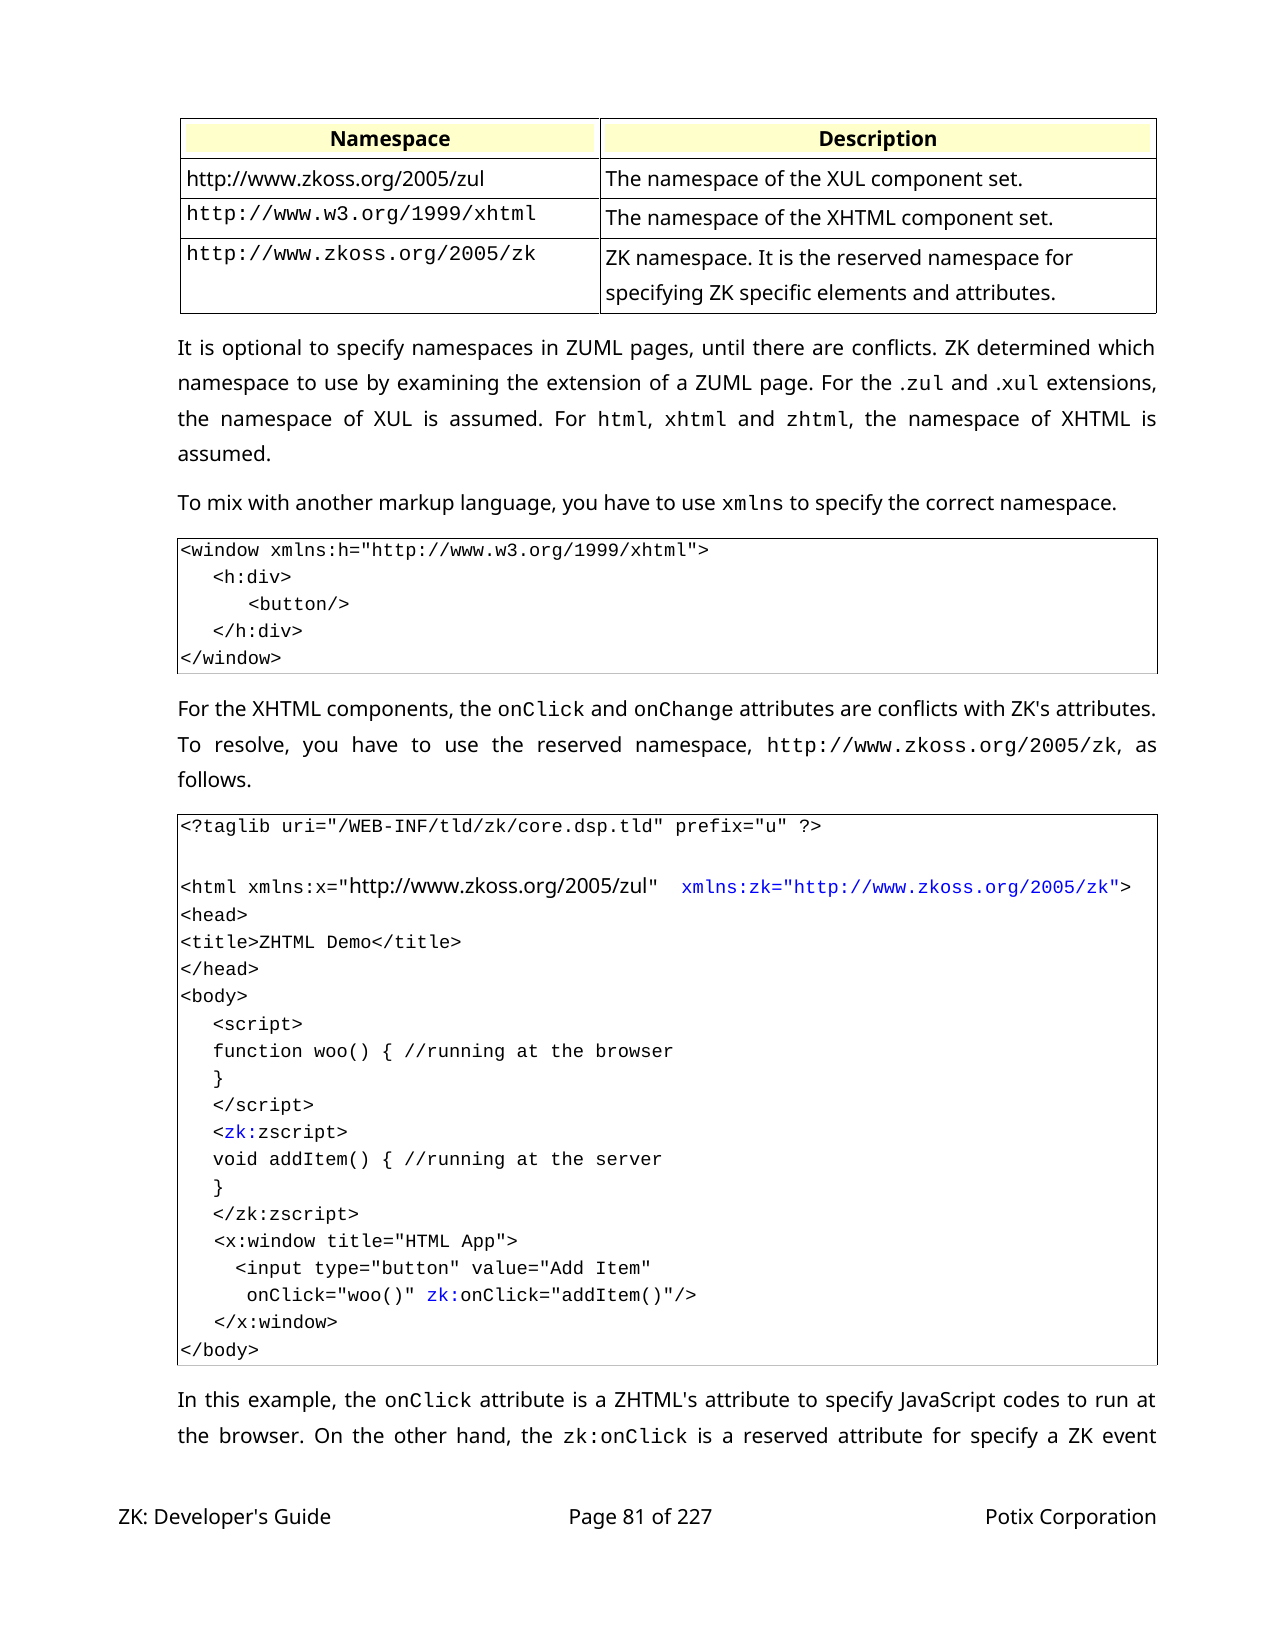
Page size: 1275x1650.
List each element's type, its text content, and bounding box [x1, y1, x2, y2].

text <script> [178, 1011, 1157, 1036]
text It is optional to specify namespaces in ZUML pages, until there are conflicts. ZK determined which namespace to use by examining the extension of a ZUML page. For the .zul and .xul extensions, the namespace of XUL is assumed. For html, xhtml and zhtml, the namespace of XHTML is assumed. [177, 333, 1157, 468]
table_cell http://www.zkoss.org/2005/zul [181, 159, 599, 198]
table_cell http://www.w3.org/1999/xhtml [181, 199, 599, 238]
text </zk:zscript> [178, 1202, 1157, 1226]
table_cell ZK namespace. It is the reserved namespace for specifying ZK specific elements and attributes. [601, 239, 1156, 313]
table_header Description [601, 119, 1156, 158]
text <head> [178, 903, 1157, 927]
text <title>ZHTML Demo</title> [178, 930, 1157, 954]
text <window xmlns:h="http://www.w3.org/1999/xhtml"> [178, 539, 1157, 562]
text </window> [178, 646, 1157, 673]
text <?taglib uri="/WEB-INF/tld/zk/core.dsp.tld" prefix="u" ?> [178, 815, 1157, 838]
text </head> [178, 957, 1157, 981]
text In this example, the onClick attribute is a ZHTML's attribute to specify JavaScript codes to run at the browser. On the other hand, the zk:onClick is a reserved attribute for specify a ZK event [177, 1386, 1157, 1449]
text void addItem() { //running at the server [178, 1147, 1157, 1172]
table_cell The namespace of the XHTML component set. [601, 199, 1156, 238]
text } [178, 1066, 1157, 1090]
text <zk:zscript> [178, 1120, 1157, 1144]
text } [178, 1174, 1157, 1199]
text function woo() { //running at the browser [178, 1038, 1157, 1063]
table_header Namespace [181, 119, 599, 158]
text <body> [178, 984, 1157, 1008]
text </script> [178, 1093, 1157, 1117]
table_cell The namespace of the XUL component set. [601, 159, 1156, 198]
text <input type="button" value="Add Item" [178, 1256, 1157, 1280]
text To mix with another markup language, you have to use xmlns to specify the correct namespace. [177, 488, 1157, 517]
text </x:window> [178, 1310, 1157, 1335]
text For the XHTML components, the onClick and onChange attributes are conflicts with ZK's attributes. To resolve, you have to use the reserved namespace, http://www.zkoss.org/2005/zk, as follows. [177, 694, 1157, 793]
text </body> [178, 1338, 1157, 1365]
text <html xmlns:x="http://www.zkoss.org/2005/zul" xmlns:zk="http://www.zkoss.org/2005/zk"> [178, 868, 1157, 900]
text <h:div> [178, 565, 1157, 589]
text onClick="woo()" zk:onClick="addItem()"/> [178, 1283, 1157, 1307]
text <button/> [178, 592, 1157, 616]
table_cell http://www.zkoss.org/2005/zk [181, 239, 599, 313]
text <x:window title="HTML App"> [178, 1229, 1157, 1253]
text </h:div> [178, 619, 1157, 643]
